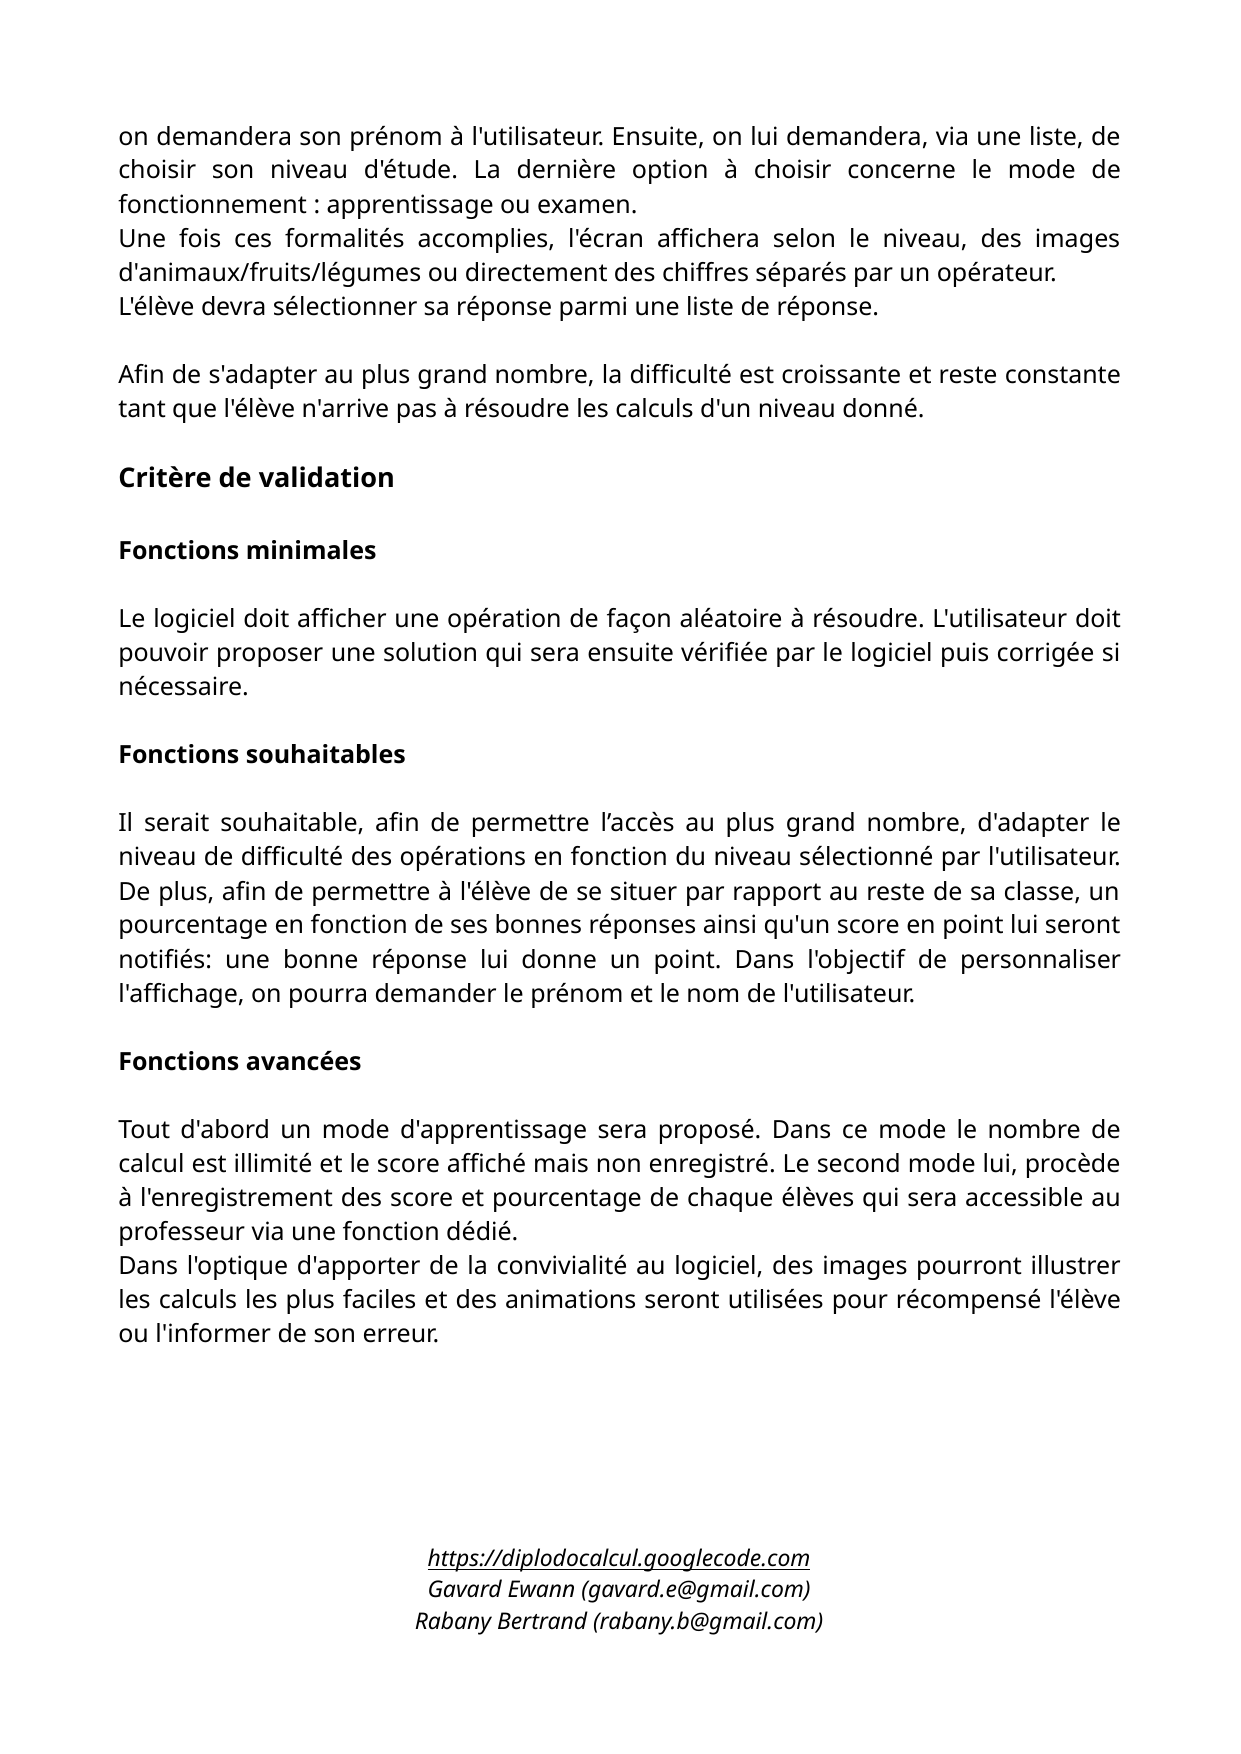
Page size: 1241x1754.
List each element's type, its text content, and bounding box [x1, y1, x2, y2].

text Fonctions avancées [118, 1043, 1122, 1077]
text Il serait souhaitable, afin de permettre l’accès au plus grand nombre, d'adapter le niveau de difficulté des opérations en fonction du niveau sélectionné par l'utilisateur. De plus, afin de permettre à l'élève de se situer par rapport au reste de sa classe, un pourcentage en fonction de ses bonnes réponses ainsi qu'un score en point lui seront notifiés: une bonne réponse lui donne un point. Dans l'objectif de personnaliser l'affichage, on pourra demander le prénom et le nom de l'utilisateur. [118, 805, 1122, 1009]
text Fonctions souhaitables [118, 737, 1122, 771]
text on demandera son prénom à l'utilisateur. Ensuite, on lui demandera, via une liste, de choisir son niveau d'étude. La dernière option à choisir concerne le mode de fonctionnement : apprentissage ou examen. [118, 118, 1122, 220]
text Une fois ces formalités accomplies, l'écran affichera selon le niveau, des images d'animaux/fruits/légumes ou directement des chiffres séparés par un opérateur. [118, 220, 1122, 288]
text Critère de validation [118, 459, 1122, 496]
text Afin de s'adapter au plus grand nombre, la difficulté est croissante et reste constante tant que l'élève n'arrive pas à résoudre les calculs d'un niveau donné. [118, 357, 1122, 425]
text Le logiciel doit afficher une opération de façon aléatoire à résoudre. L'utilisateur doit pouvoir proposer une solution qui sera ensuite vérifiée par le logiciel puis corrigée si nécessaire. [118, 601, 1122, 703]
text Tout d'abord un mode d'apprentissage sera proposé. Dans ce mode le nombre de calcul est illimité et le score affiché mais non enregistré. Le second mode lui, procède à l'enregistrement des score et pourcentage de chaque élèves qui sera accessible au professeur via une fonction dédié. [118, 1112, 1122, 1248]
text Fonctions minimales [118, 532, 1122, 567]
text Dans l'optique d'apporter de la convivialité au logiciel, des images pourront illustrer les calculs les plus faciles et des animations seront utilisées pour récompensé l'élève ou l'informer de son erreur. [118, 1248, 1122, 1350]
text L'élève devra sélectionner sa réponse parmi une liste de réponse. [118, 288, 1122, 322]
